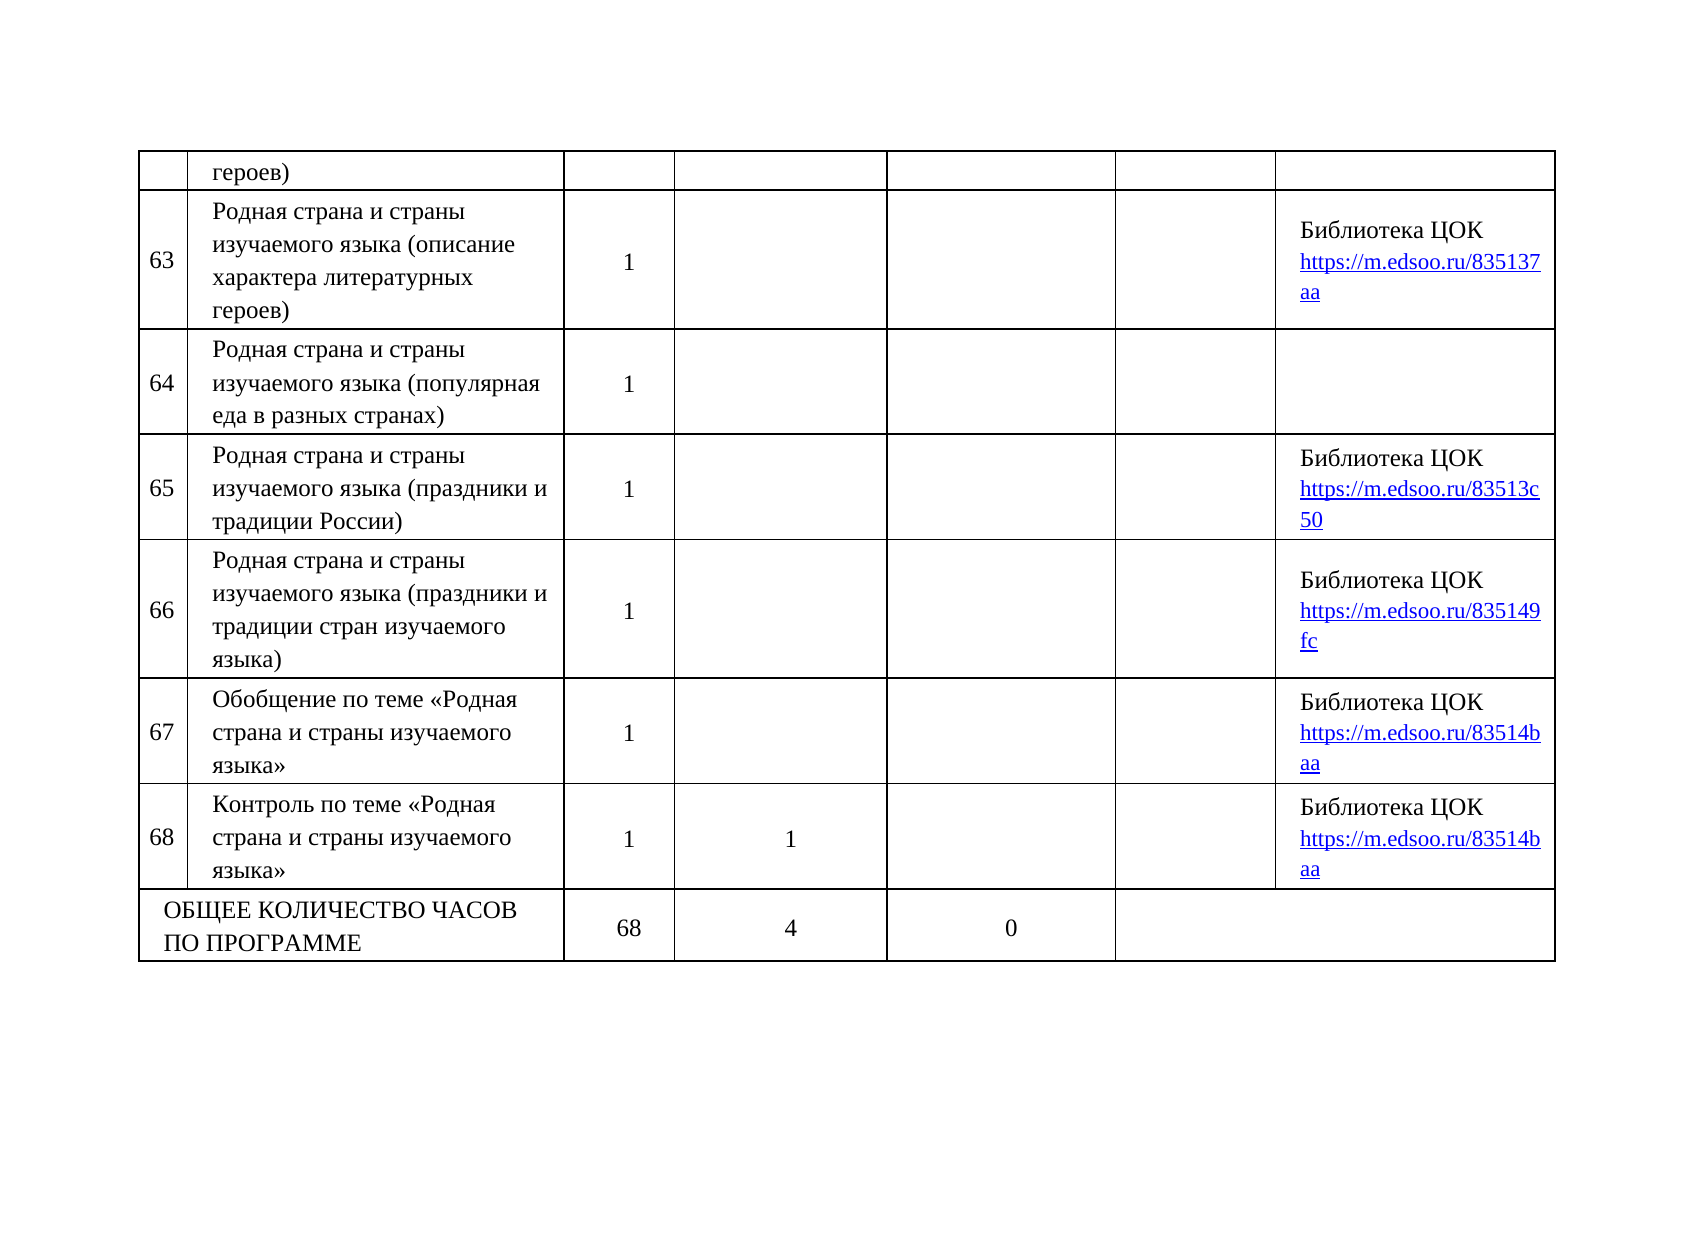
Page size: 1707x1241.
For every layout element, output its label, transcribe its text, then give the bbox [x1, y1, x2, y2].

table_cell Библиотека ЦОК https://m.edsoo.ru/835149fc [1276, 540, 1554, 677]
table_cell 1 [565, 540, 674, 677]
table_cell [888, 152, 1115, 189]
table_cell [675, 679, 886, 782]
table_cell 63 [140, 191, 187, 328]
table_cell [1116, 784, 1275, 888]
table_cell 66 [140, 540, 187, 677]
table_cell [1116, 890, 1554, 960]
table_cell [675, 191, 886, 328]
table_cell Библиотека ЦОК https://m.edsoo.ru/83514baa [1276, 679, 1554, 782]
table_cell [888, 679, 1115, 782]
table_cell [565, 152, 674, 189]
table_cell [1116, 191, 1275, 328]
table_cell 4 [675, 890, 886, 960]
table_cell [888, 191, 1115, 328]
table_cell Библиотека ЦОК https://m.edsoo.ru/83513c50 [1276, 435, 1554, 539]
table_cell [1116, 330, 1275, 433]
table_cell Библиотека ЦОК https://m.edsoo.ru/83514baa [1276, 784, 1554, 888]
table_cell [1116, 152, 1275, 189]
table_cell [888, 330, 1115, 433]
table_cell [1116, 679, 1275, 782]
table_cell [675, 330, 886, 433]
table_cell 65 [140, 435, 187, 539]
table_cell [140, 152, 187, 189]
table_cell 68 [140, 784, 187, 888]
table_cell Обобщение по теме «Родная страна и страны изучаемого языка» [188, 679, 563, 782]
table_cell [675, 152, 886, 189]
table_cell Родная страна и страны изучаемого языка (описание характера литературных героев) [188, 191, 563, 328]
table_cell [888, 784, 1115, 888]
table_cell 1 [565, 191, 674, 328]
table_cell Родная страна и страны изучаемого языка (праздники и традиции России) [188, 435, 563, 539]
table_cell ОБЩЕЕ КОЛИЧЕСТВО ЧАСОВ ПО ПРОГРАММЕ [140, 890, 563, 960]
table_cell [1116, 540, 1275, 677]
table_cell [888, 435, 1115, 539]
table_cell 1 [565, 679, 674, 782]
table_cell 1 [565, 784, 674, 888]
table_cell Контроль по теме «Родная страна и страны изучаемого языка» [188, 784, 563, 888]
table_cell Родная страна и страны изучаемого языка (праздники и традиции стран изучаемого языка) [188, 540, 563, 677]
table_cell 0 [888, 890, 1115, 960]
table_cell 68 [565, 890, 674, 960]
table_cell Библиотека ЦОК https://m.edsoo.ru/835137aa [1276, 191, 1554, 328]
table_cell 1 [675, 784, 886, 888]
table_cell [1276, 330, 1554, 433]
table_cell 1 [565, 330, 674, 433]
table_cell 67 [140, 679, 187, 782]
table_cell героев) [188, 152, 563, 189]
table_cell [1116, 435, 1275, 539]
table_cell [675, 540, 886, 677]
table_cell 64 [140, 330, 187, 433]
table_cell 1 [565, 435, 674, 539]
table_cell [675, 435, 886, 539]
table_cell Родная страна и страны изучаемого языка (популярная еда в разных странах) [188, 330, 563, 433]
table_cell [1276, 152, 1554, 189]
table_cell [888, 540, 1115, 677]
